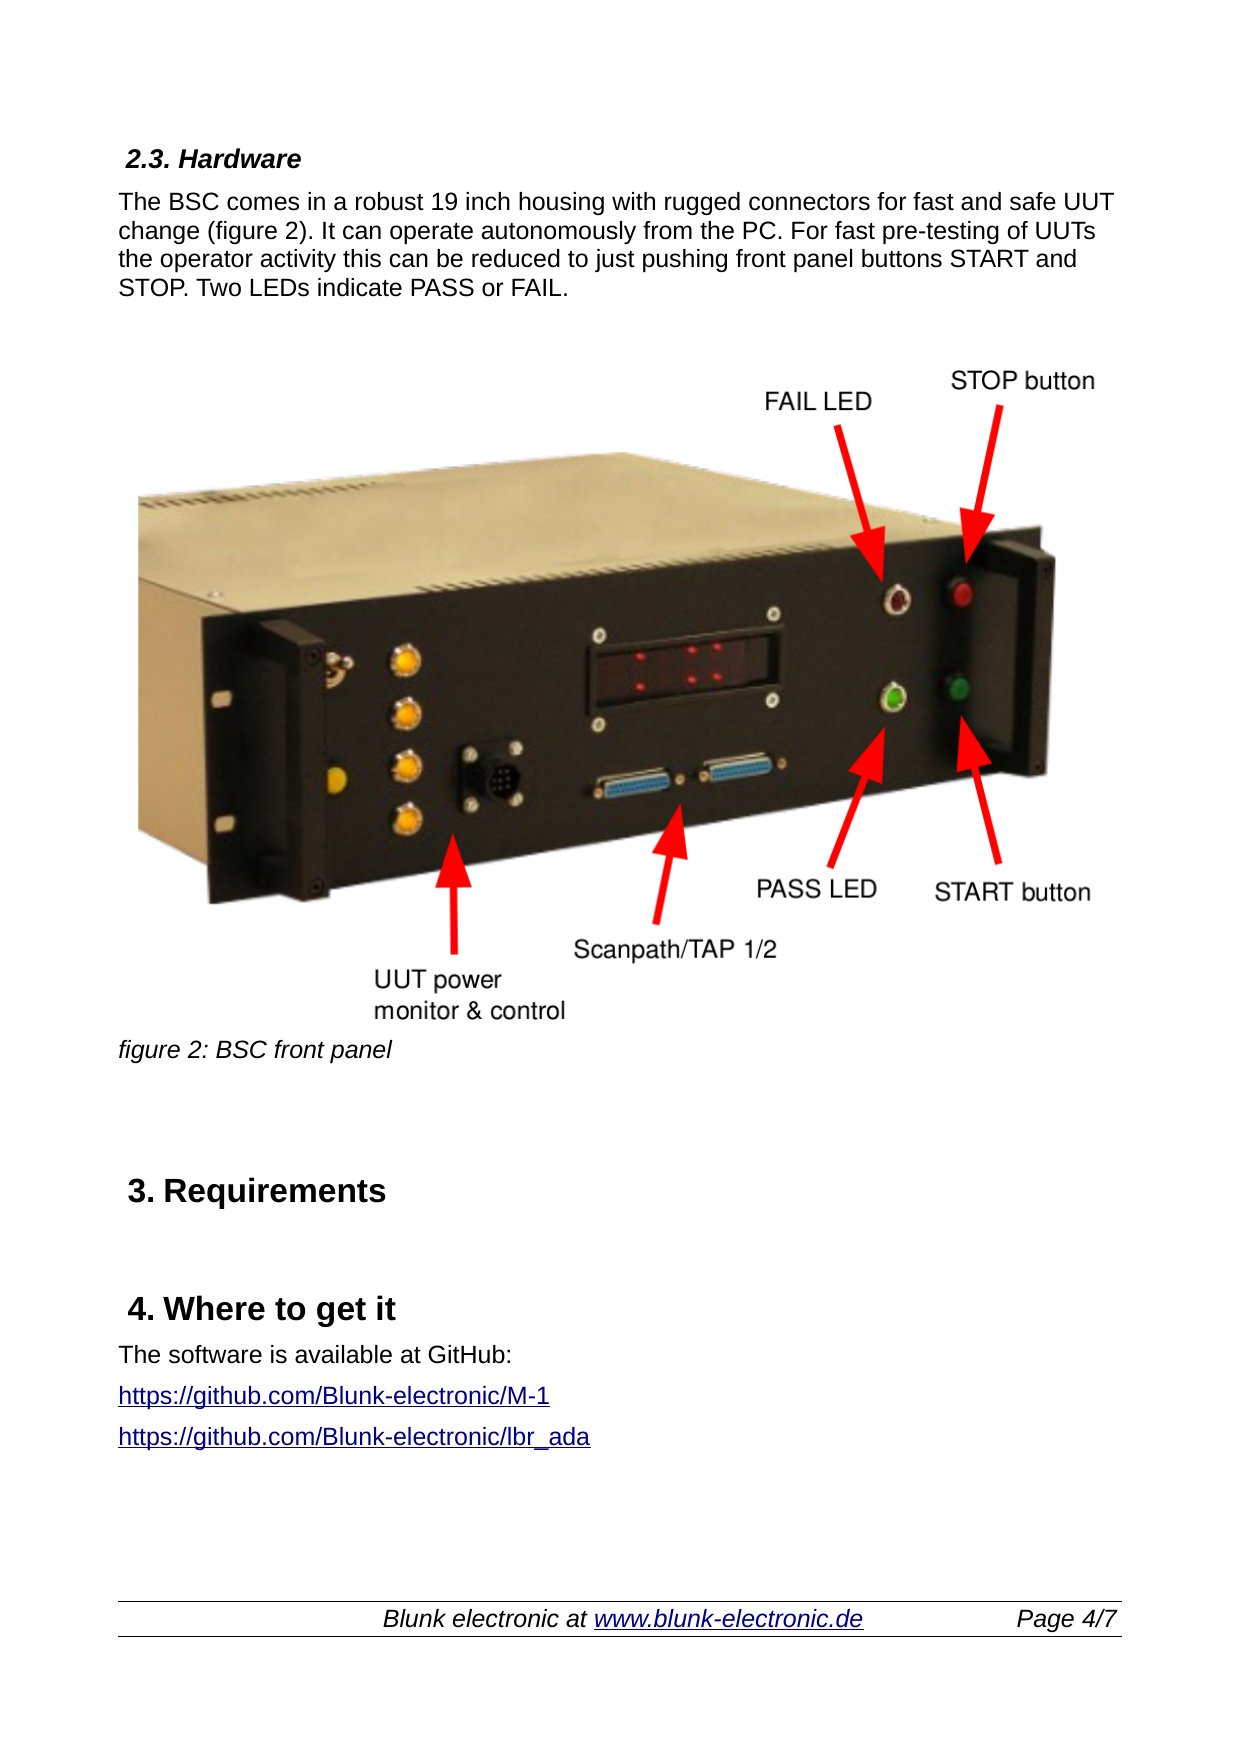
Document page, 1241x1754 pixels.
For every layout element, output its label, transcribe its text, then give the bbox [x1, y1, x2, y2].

text The software is available at GitHub: [118, 1339, 1122, 1368]
text https://github.com/Blunk-electronic/lbr_ada [118, 1422, 1122, 1451]
text The BSC comes in a robust 19 inch housing with rugged connectors for fast and safe UUT change (figure 2). It can operate autonomously from the PC. For fast pre-testing of UUTs the operator activity this can be reduced to just pushing front panel buttons START and STOP. Two LEDs indicate PASS or FAIL. [118, 187, 1122, 302]
picture [118, 368, 1123, 1035]
subtitle Hardware [118, 143, 1122, 174]
text https://github.com/Blunk-electronic/M-1 [118, 1381, 1122, 1409]
text figure 2: BSC front panel [118, 1035, 1122, 1063]
subtitle Where to get it [118, 1288, 1122, 1327]
subtitle Requirements [118, 1171, 1122, 1210]
